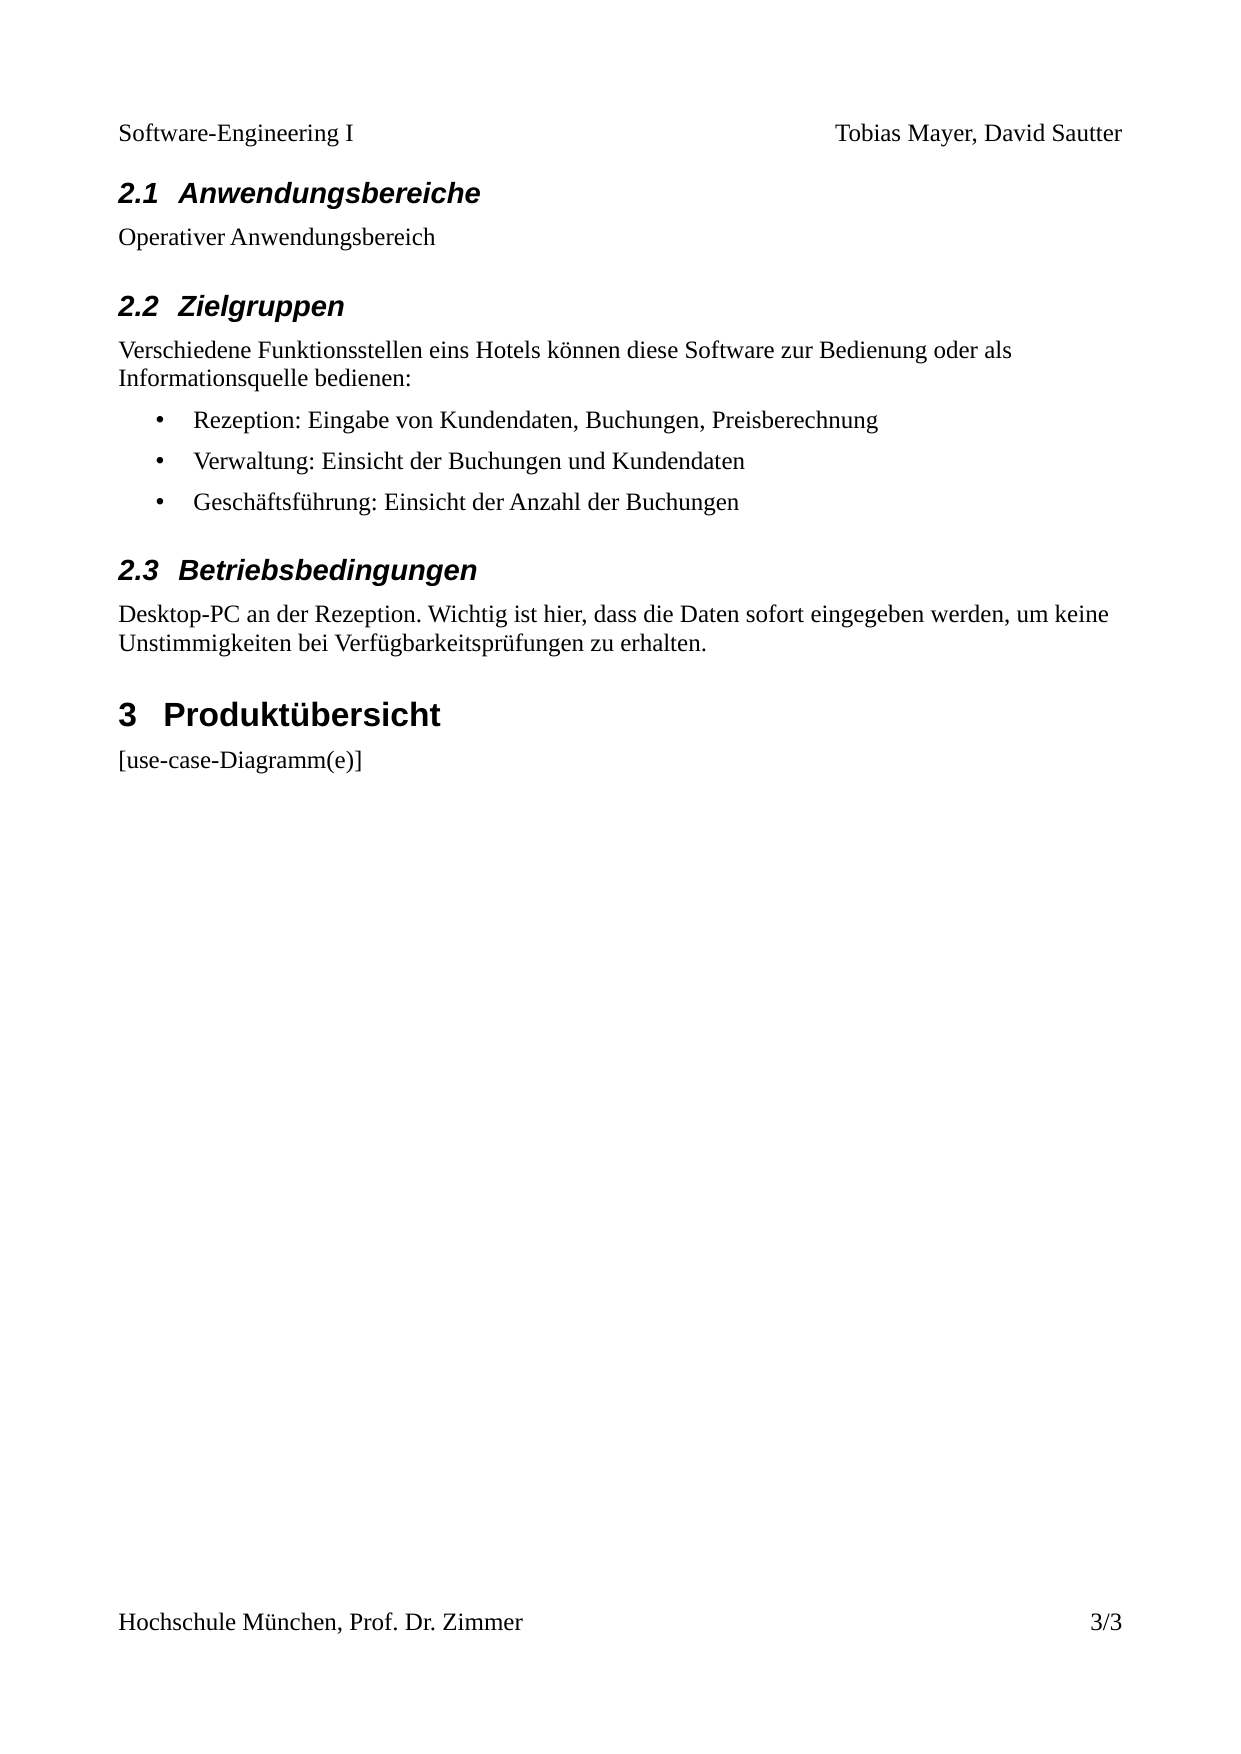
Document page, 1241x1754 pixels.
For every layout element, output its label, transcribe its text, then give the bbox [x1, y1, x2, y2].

list Rezeption: Eingabe von Kundendaten, Buchungen, Preisberechnung [156, 405, 1122, 433]
text Operativer Anwendungsbereich [118, 222, 1122, 251]
subtitle Betriebsbedingungen [118, 553, 1122, 587]
subtitle Produktübersicht [118, 694, 1122, 733]
list Verwaltung: Einsicht der Buchungen und Kundendaten [156, 446, 1122, 475]
text Desktop-PC an der Rezeption. Wichtig ist hier, dass die Daten sofort eingegeben werden, um keine Unstimmigkeiten bei Verfügbarkeitsprüfungen zu erhalten. [118, 599, 1122, 657]
subtitle Zielgruppen [118, 289, 1122, 322]
list Geschäftsführung: Einsicht der Anzahl der Buchungen [156, 487, 1122, 516]
subtitle Anwendungsbereiche [118, 176, 1122, 210]
text [use-case-Diagramm(e)] [118, 746, 1122, 774]
text Verschiedene Funktionsstellen eins Hotels können diese Software zur Bedienung oder als Informationsquelle bedienen: [118, 335, 1122, 392]
